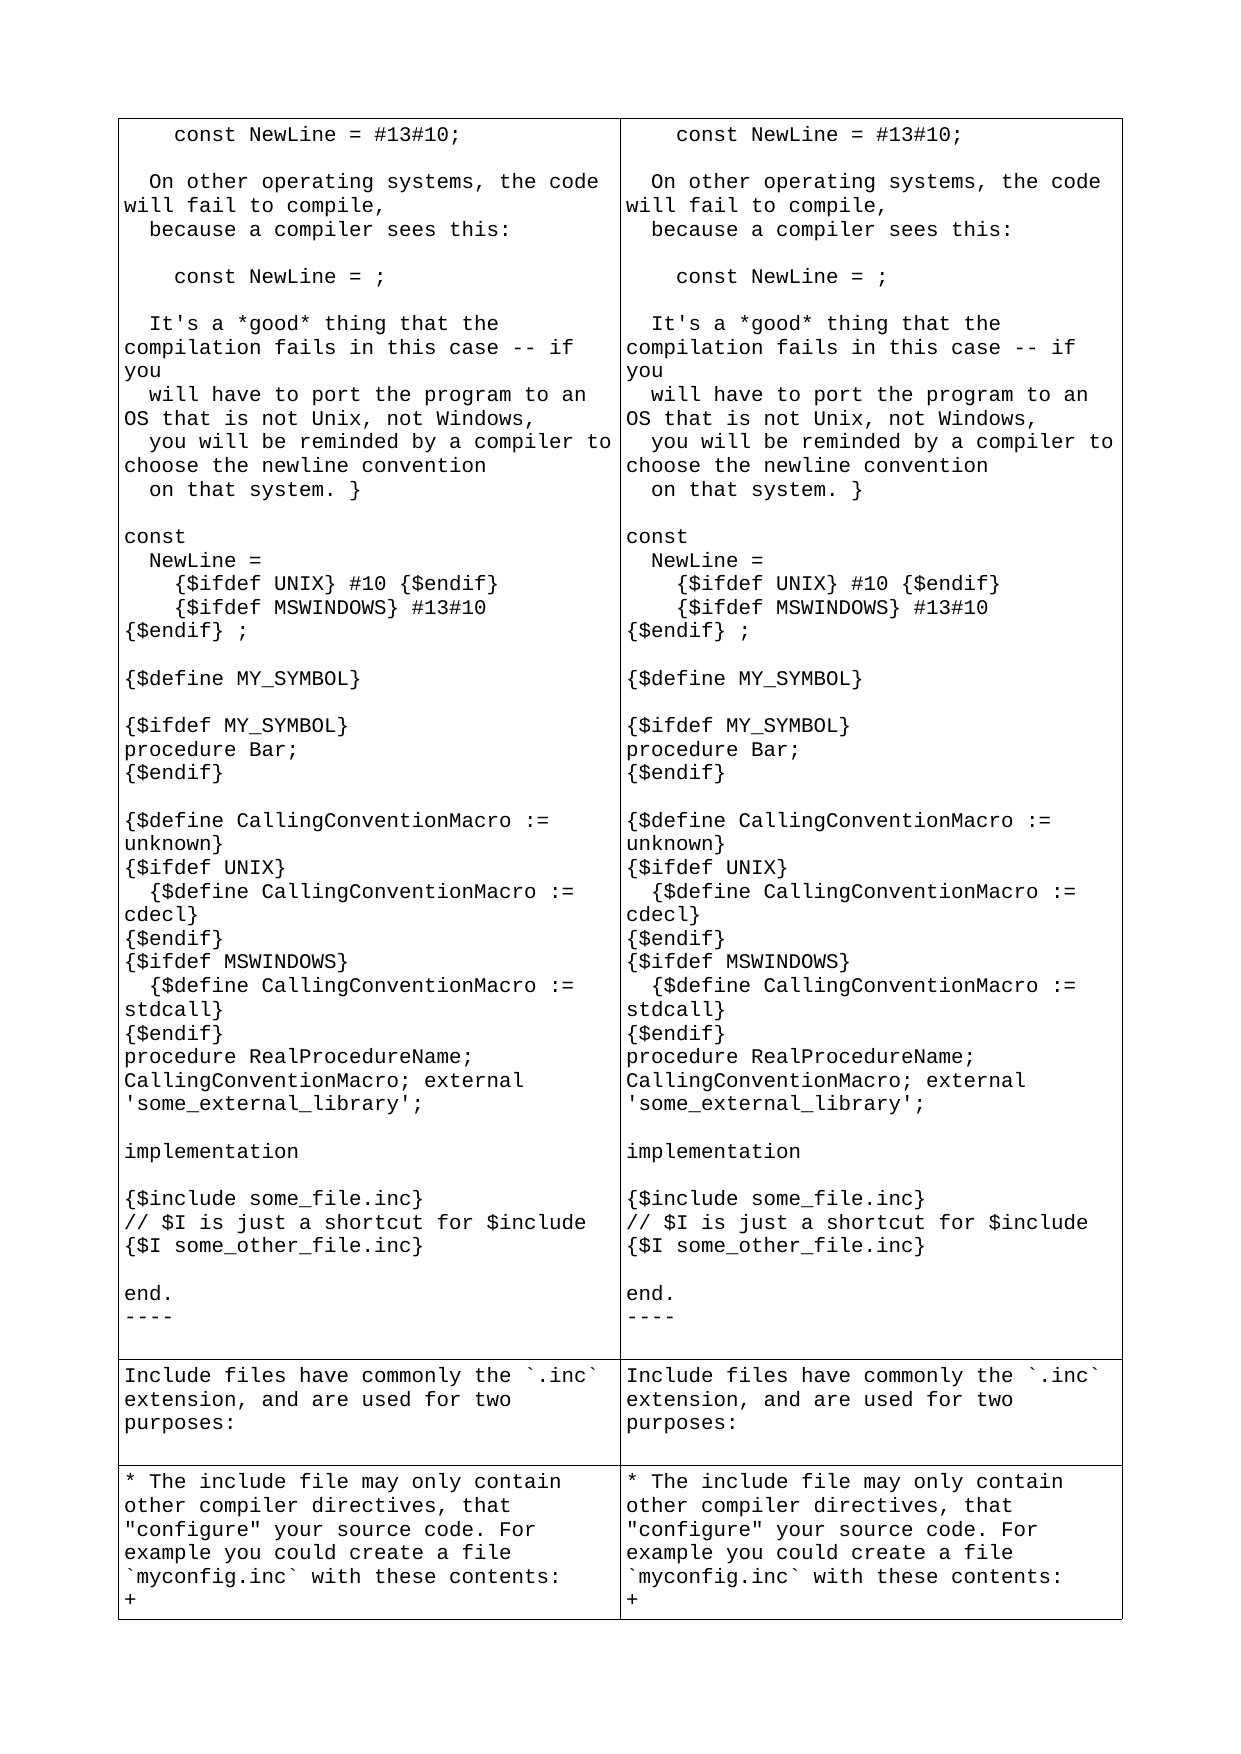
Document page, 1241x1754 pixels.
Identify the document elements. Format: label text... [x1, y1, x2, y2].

table_cell Include files have commonly the `.inc` extension, and are used for two purposes: [119, 1360, 620, 1465]
table_cell * The include file may only contain other compiler directives, that "configure" your source code. For example you could create a file `myconfig.inc` with these contents: + [621, 1466, 1122, 1619]
table_cell const NewLine = #13#10; On other operating systems, the code will fail to compile, because a compiler sees this: const NewLine = ; It's a *good* thing that the compilation fails in this case -- if you will have to port the program to an OS that is not Unix, not Windows, you will be reminded by a compiler to choose the newline convention on that system. } const NewLine = {$ifdef UNIX} #10 {$endif} {$ifdef MSWINDOWS} #13#10 {$endif} ; {$define MY_SYMBOL} {$ifdef MY_SYMBOL} procedure Bar; {$endif} {$define CallingConventionMacro := unknown} {$ifdef UNIX} {$define CallingConventionMacro := cdecl} {$endif} {$ifdef MSWINDOWS} {$define CallingConventionMacro := stdcall} {$endif} procedure RealProcedureName; CallingConventionMacro; external 'some_external_library'; implementation {$include some_file.inc} // $I is just a shortcut for $include {$I some_other_file.inc} end. ---- [621, 119, 1122, 1359]
table_cell * The include file may only contain other compiler directives, that "configure" your source code. For example you could create a file `myconfig.inc` with these contents: + [119, 1466, 620, 1619]
table_cell Include files have commonly the `.inc` extension, and are used for two purposes: [621, 1360, 1122, 1465]
table_cell const NewLine = #13#10; On other operating systems, the code will fail to compile, because a compiler sees this: const NewLine = ; It's a *good* thing that the compilation fails in this case -- if you will have to port the program to an OS that is not Unix, not Windows, you will be reminded by a compiler to choose the newline convention on that system. } const NewLine = {$ifdef UNIX} #10 {$endif} {$ifdef MSWINDOWS} #13#10 {$endif} ; {$define MY_SYMBOL} {$ifdef MY_SYMBOL} procedure Bar; {$endif} {$define CallingConventionMacro := unknown} {$ifdef UNIX} {$define CallingConventionMacro := cdecl} {$endif} {$ifdef MSWINDOWS} {$define CallingConventionMacro := stdcall} {$endif} procedure RealProcedureName; CallingConventionMacro; external 'some_external_library'; implementation {$include some_file.inc} // $I is just a shortcut for $include {$I some_other_file.inc} end. ---- [119, 119, 620, 1359]
